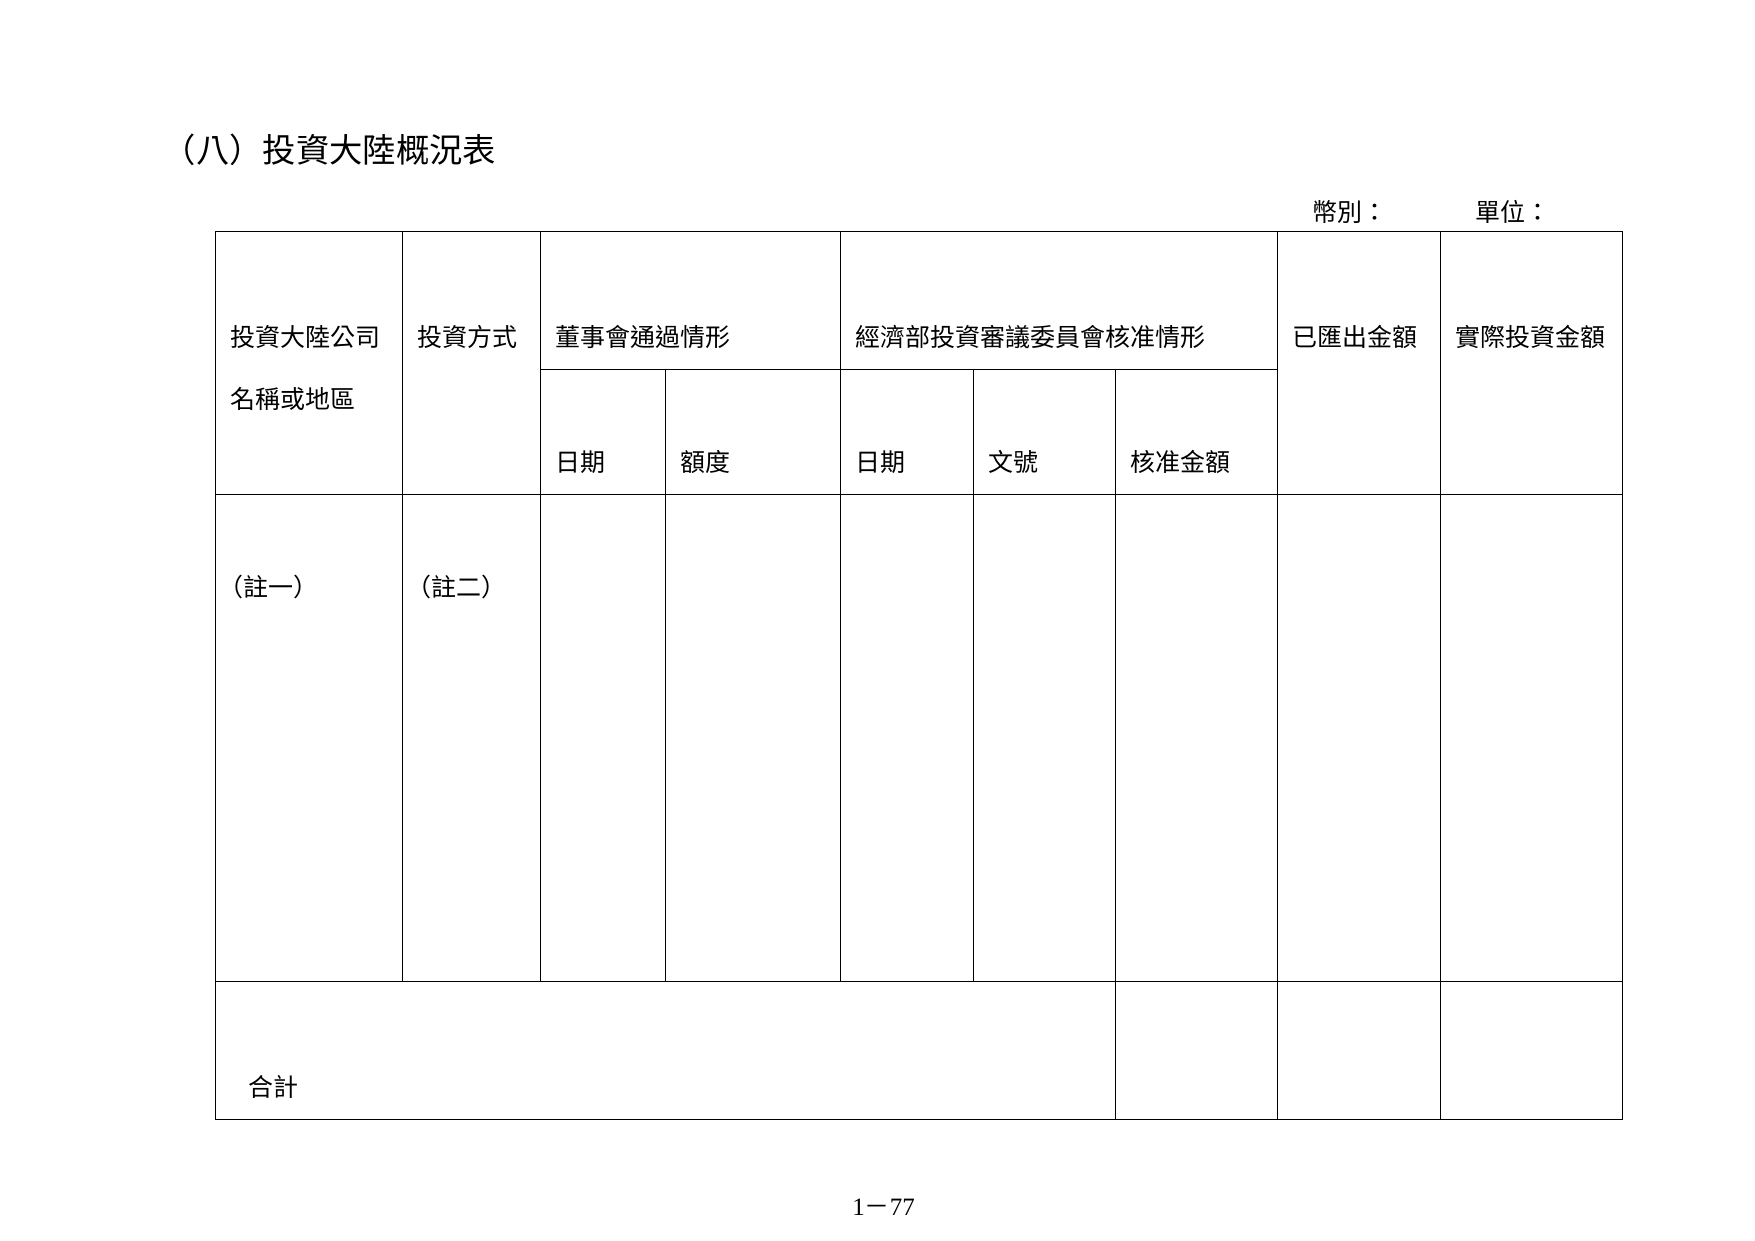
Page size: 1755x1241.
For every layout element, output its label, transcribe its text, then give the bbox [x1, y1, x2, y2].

table_cell [1441, 982, 1622, 1119]
table_cell 文號 [974, 370, 1115, 494]
table_cell 額度 [666, 370, 840, 494]
table_cell [1116, 982, 1277, 1119]
table_cell 日期 [841, 370, 973, 494]
table_cell [666, 495, 840, 981]
text 幣別： 單位： [162, 169, 1562, 231]
table_header 經濟部投資審議委員會核准情形 [841, 232, 1277, 369]
table_cell [841, 495, 973, 981]
table_cell [1278, 982, 1440, 1119]
table_cell [1278, 495, 1440, 981]
table_header 實際投資金額 [1441, 232, 1622, 494]
table_cell [541, 495, 665, 981]
table_header 董事會通過情形 [541, 232, 840, 369]
table_cell 日期 [541, 370, 665, 494]
table_cell [1116, 495, 1277, 981]
table_cell （註二） [403, 495, 540, 981]
table_header 投資方式 [403, 232, 540, 494]
table_cell （註一） [216, 495, 402, 981]
table_cell 核准金額 [1116, 370, 1277, 494]
table_cell [1441, 495, 1622, 981]
table_cell 合計 [216, 982, 1115, 1119]
table_cell [974, 495, 1115, 981]
table_header 投資大陸公司名稱或地區 [216, 232, 402, 494]
table_header 已匯出金額 [1278, 232, 1440, 494]
text （八）投資大陸概況表 [162, 106, 1604, 169]
